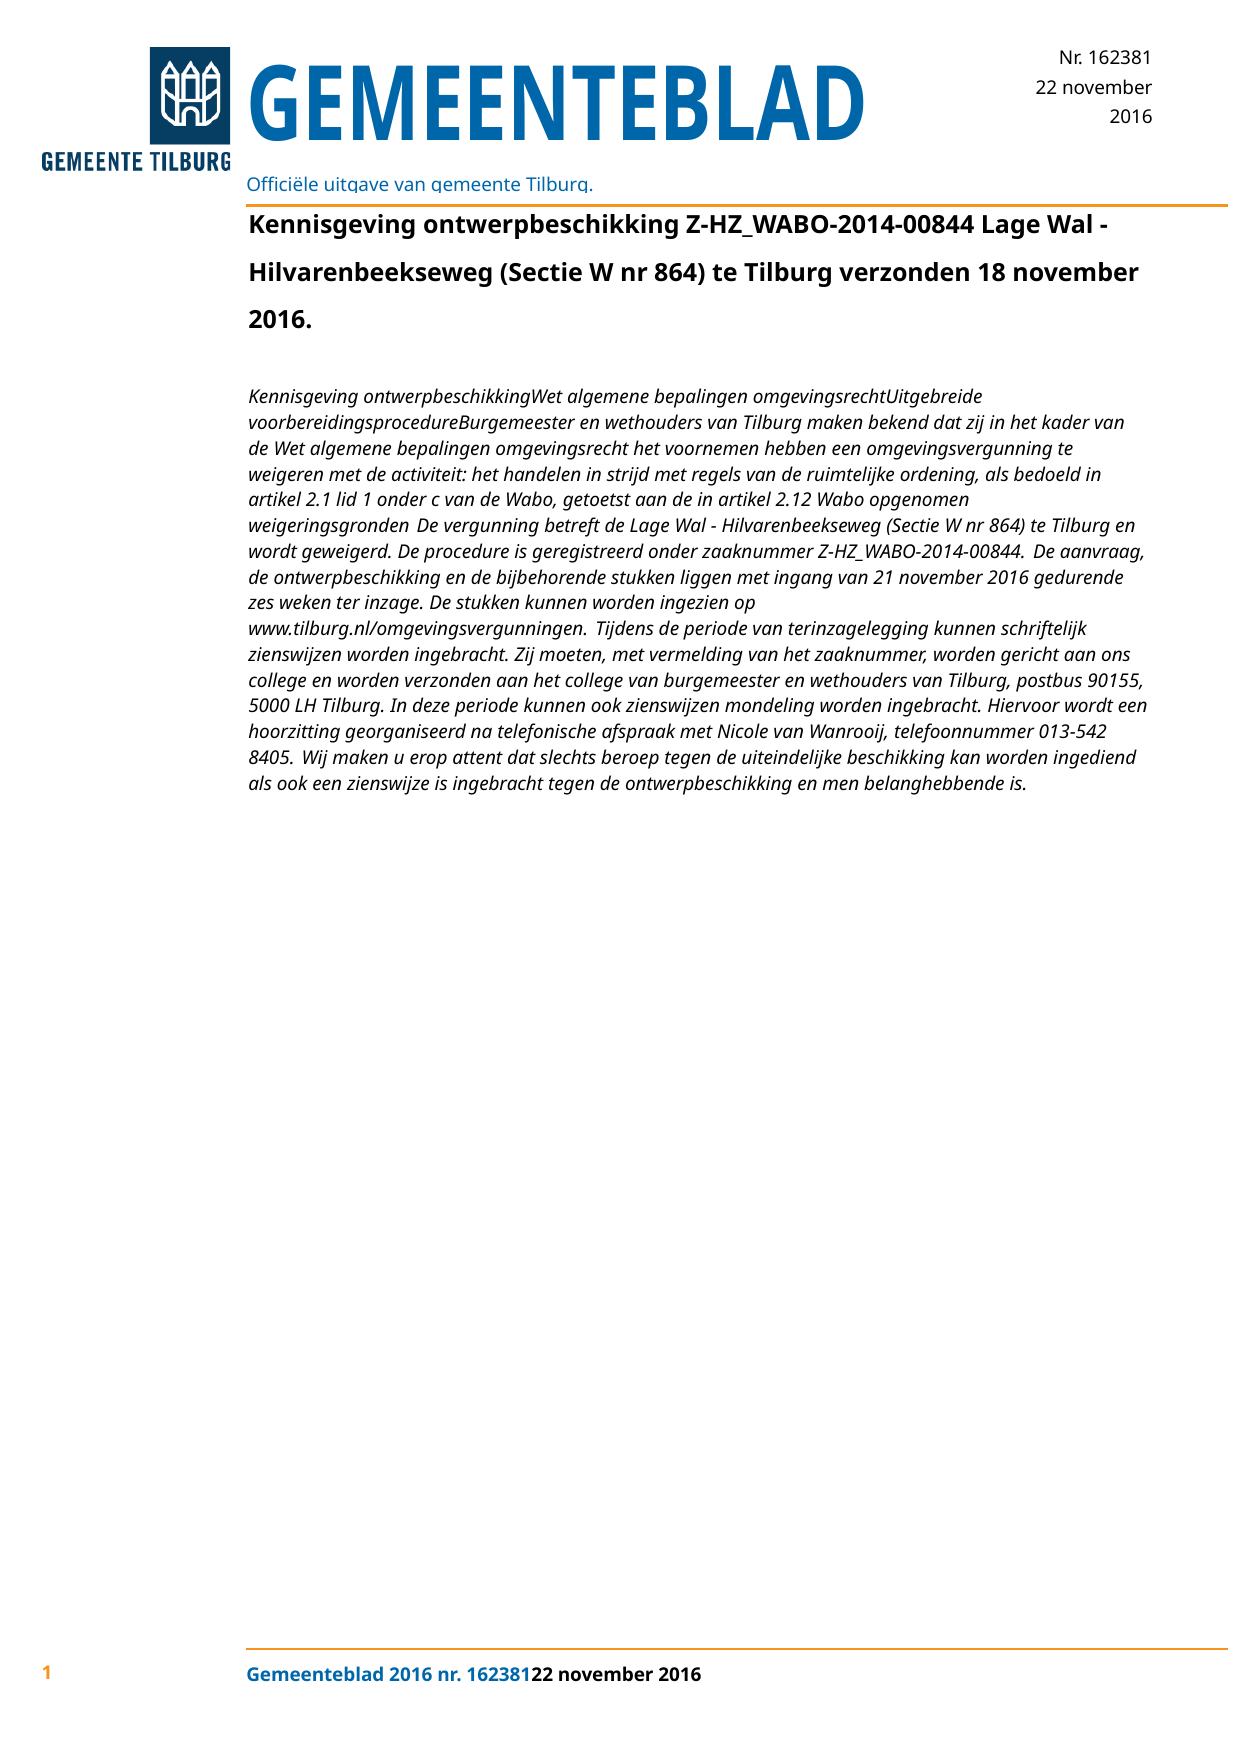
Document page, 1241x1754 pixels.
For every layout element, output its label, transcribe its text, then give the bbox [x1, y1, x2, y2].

text Kennisgeving ontwerpbeschikkingWet algemene bepalingen omgevingsrechtUitgebreide voorbereidingsprocedureBurgemeester en wethouders van Tilburg maken bekend dat zij in het kader van de Wet algemene bepalingen omgevingsrecht het voornemen hebben een omgevingsvergunning te weigeren met de activiteit: het handelen in strijd met regels van de ruimtelijke ordening, als bedoeld in artikel 2.1 lid 1 onder c van de Wabo, getoetst aan de in artikel 2.12 Wabo opgenomen weigeringsgronden De vergunning betreft de Lage Wal - Hilvarenbeekseweg (Sectie W nr 864) te Tilburg en wordt geweigerd. De procedure is geregistreerd onder zaaknummer Z-HZ_WABO-2014-00844. De aanvraag, de ontwerpbeschikking en de bijbehorende stukken liggen met ingang van 21 november 2016 gedurende zes weken ter inzage. De stukken kunnen worden ingezien op www.tilburg.nl/omgevingsvergunningen. Tijdens de periode van terinzagelegging kunnen schriftelijk zienswijzen worden ingebracht. Zij moeten, met vermelding van het zaaknummer, worden gericht aan ons college en worden verzonden aan het college van burgemeester en wethouders van Tilburg, postbus 90155, 5000 LH Tilburg. In deze periode kunnen ook zienswijzen mondeling worden ingebracht. Hiervoor wordt een hoorzitting georganiseerd na telefonische afspraak met Nicole van Wanrooij, telefoonnummer 013-542 8405. Wij maken u erop attent dat slechts beroep tegen de uiteindelijke beschikking kan worden ingediend als ook een zienswijze is ingebracht tegen de ontwerpbeschikking en men belanghebbende is. [248, 384, 1152, 795]
text Kennisgeving ontwerpbeschikking Z-HZ_WABO-2014-00844 Lage Wal - Hilvarenbeekseweg (Sectie W nr 864) te Tilburg verzonden 18 november 2016. [248, 207, 1152, 336]
picture [41, 47, 231, 172]
